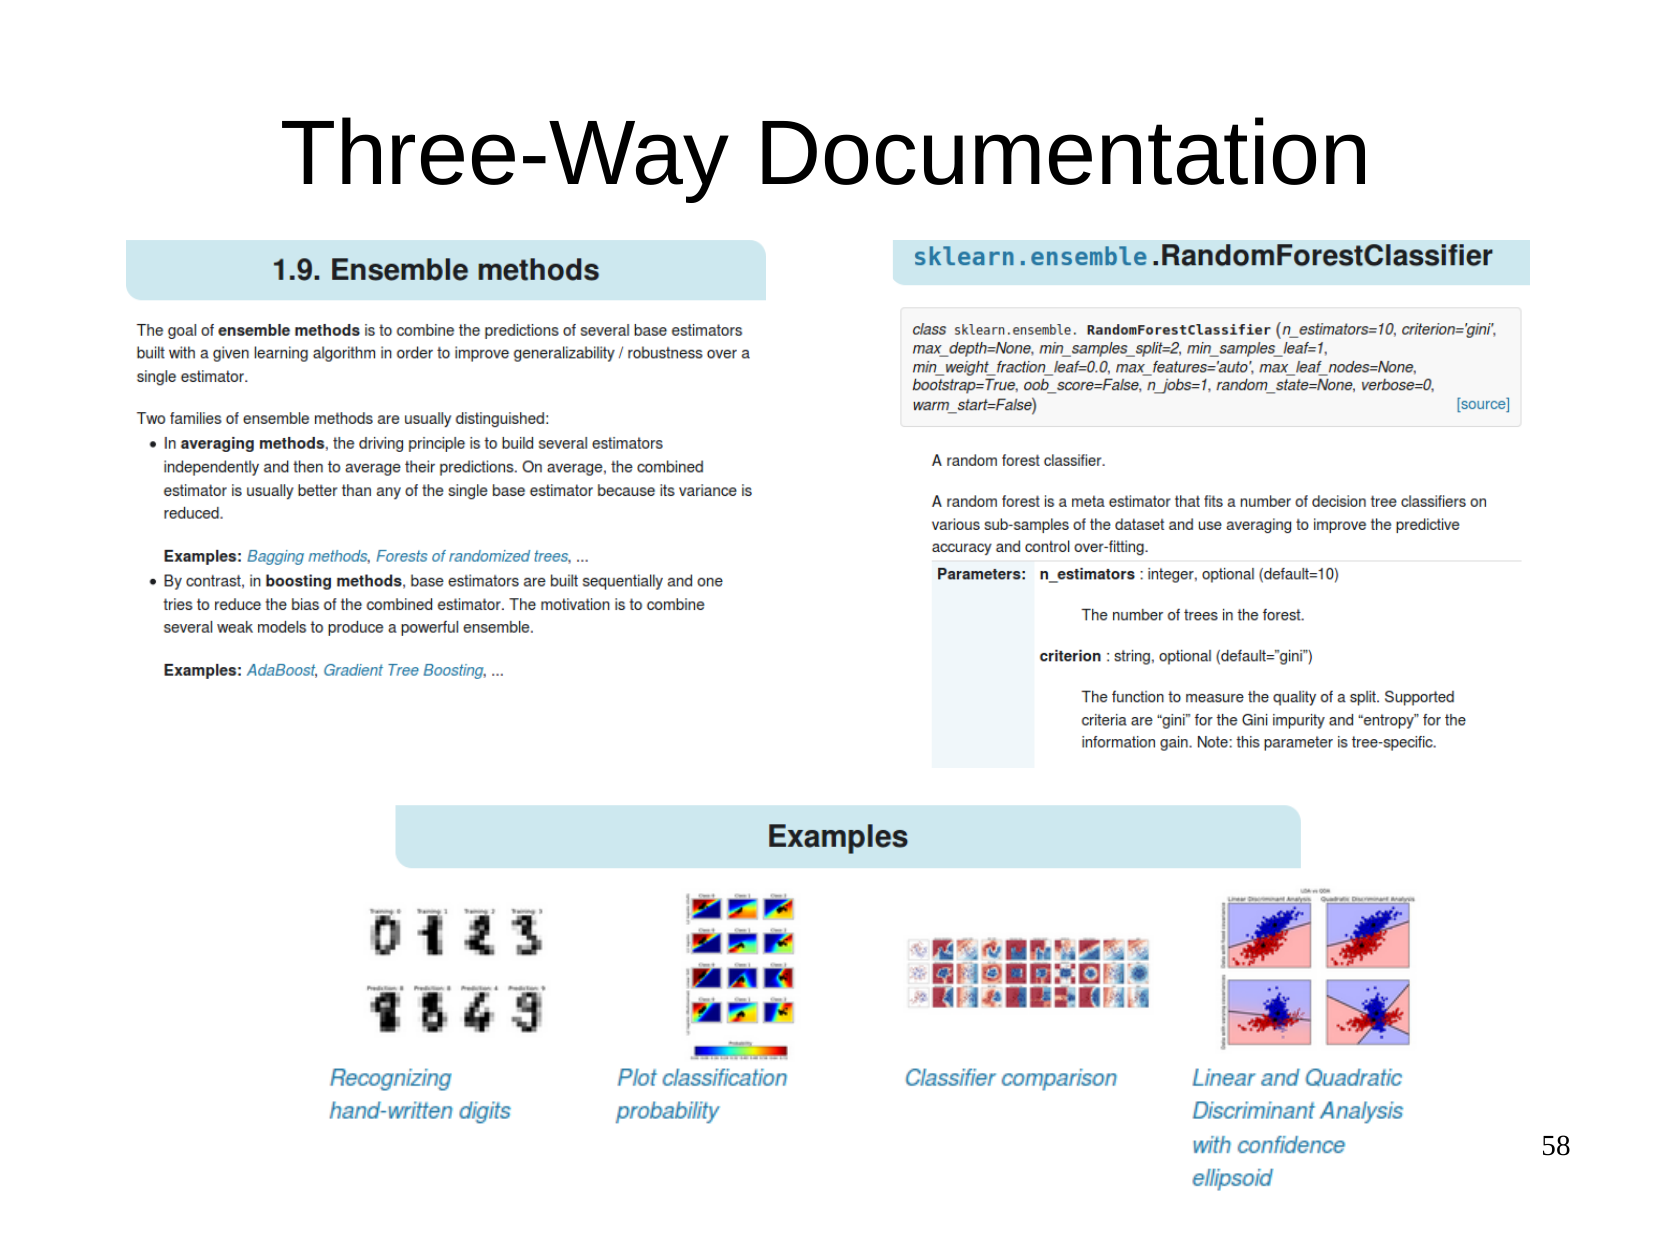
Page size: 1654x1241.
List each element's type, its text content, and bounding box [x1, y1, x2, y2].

picture [255, 794, 1510, 1231]
picture [126, 239, 766, 694]
title Three-Way Documentation [82, 49, 1571, 257]
picture [892, 240, 1531, 768]
